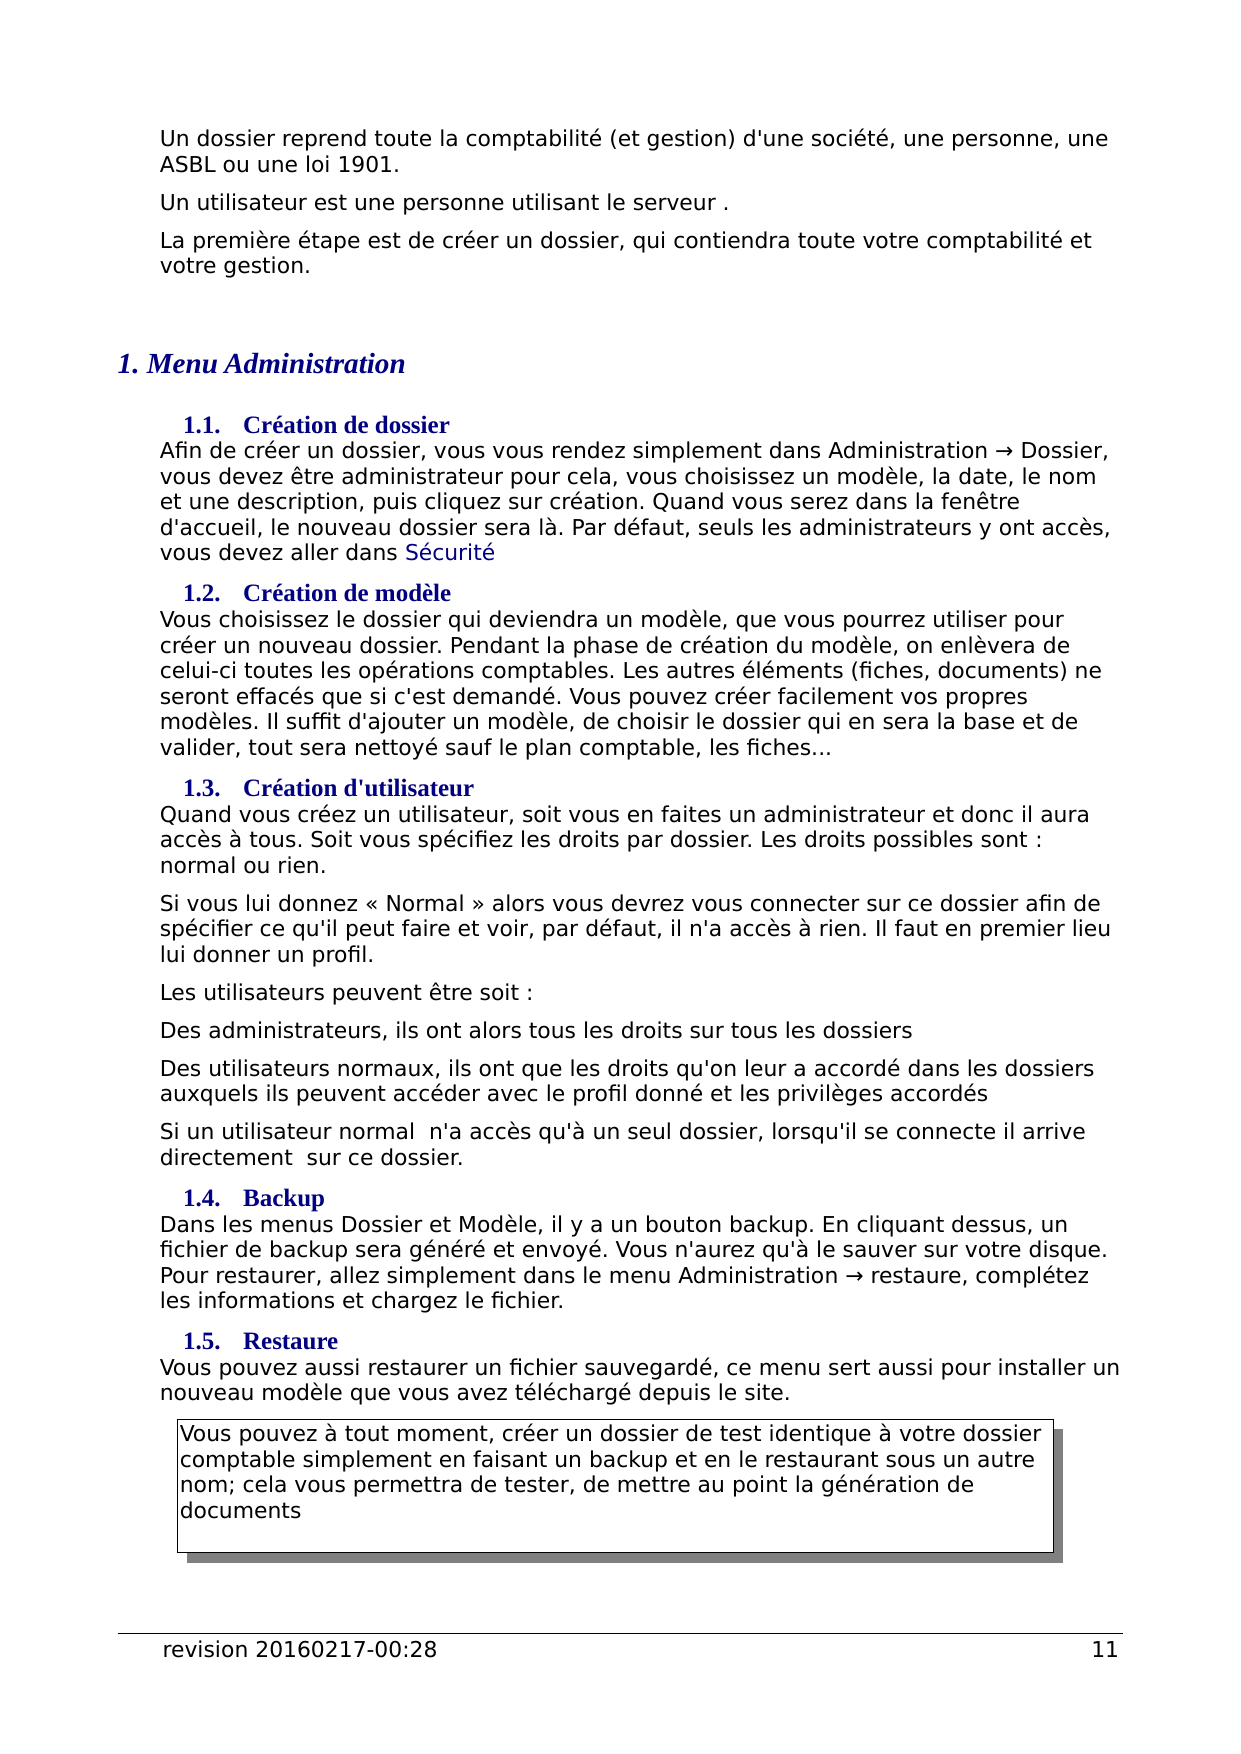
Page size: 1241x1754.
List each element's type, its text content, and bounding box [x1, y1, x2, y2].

text Les utilisateurs peuvent être soit : [159, 980, 1123, 1005]
subtitle 1. Menu Administration [117, 347, 1123, 380]
text Quand vous créez un utilisateur, soit vous en faites un administrateur et donc il aura accès à tous. Soit vous spécifiez les droits par dossier. Les droits possibles sont : normal ou rien. [159, 802, 1123, 878]
subtitle Création de dossier [177, 410, 1123, 438]
text Un dossier reprend toute la comptabilité (et gestion) d'une société, une personne, une ASBL ou une loi 1901. [159, 127, 1123, 178]
text Si un utilisateur normal n'a accès qu'à un seul dossier, lorsqu'il se connecte il arrive directement sur ce dossier. [159, 1119, 1123, 1170]
subtitle Restaure [177, 1326, 1123, 1355]
text Vous pouvez aussi restaurer un fichier sauvegardé, ce menu sert aussi pour installer un nouveau modèle que vous avez téléchargé depuis le site. [159, 1355, 1123, 1406]
text Dans les menus Dossier et Modèle, il y a un bouton backup. En cliquant dessus, un fichier de backup sera généré et envoyé. Vous n'aurez qu'à le sauver sur votre disque. Pour restaurer, allez simplement dans le menu Administration → restaure, complétez les informations et chargez le fichier. [159, 1212, 1123, 1314]
text Si vous lui donnez « Normal » alors vous devrez vous connecter sur ce dossier afin de spécifier ce qu'il peut faire et voir, par défaut, il n'a accès à rien. Il faut en premier lieu lui donner un profil. [159, 891, 1123, 967]
text Un utilisateur est une personne utilisant le serveur . [159, 190, 1123, 216]
subtitle Backup [177, 1183, 1123, 1212]
text Vous pouvez à tout moment, créer un dossier de test identique à votre dossier comptable simplement en faisant un backup et en le restaurant sous un autre nom; cela vous permettra de tester, de mettre au point la génération de [178, 1420, 1053, 1495]
text Afin de créer un dossier, vous vous rendez simplement dans Administration → Dossier, vous devez être administrateur pour cela, vous choisissez un modèle, la date, le nom et une description, puis cliquez sur création. Quand vous serez dans la fenêtre d'accueil, le nouveau dossier sera là. Par défaut, seuls les administrateurs y ont accès, vous devez aller dans Sécurité [159, 438, 1123, 566]
subtitle Création de modèle [177, 578, 1123, 607]
text Vous choisissez le dossier qui deviendra un modèle, que vous pourrez utiliser pour créer un nouveau dossier. Pendant la phase de création du modèle, on enlèvera de celui-ci toutes les opérations comptables. Les autres éléments (fiches, documents) ne seront effacés que si c'est demandé. Vous pouvez créer facilement vos propres modèles. Il suffit d'ajouter un modèle, de choisir le dossier qui en sera la base et de valider, tout sera nettoyé sauf le plan comptable, les fiches... [159, 607, 1123, 760]
text documents [178, 1495, 1053, 1524]
text Des utilisateurs normaux, ils ont que les droits qu'on leur a accordé dans les dossiers auxquels ils peuvent accéder avec le profil donné et les privilèges accordés [159, 1056, 1123, 1107]
text La première étape est de créer un dossier, qui contiendra toute votre comptabilité et votre gestion. [159, 228, 1123, 279]
subtitle Création d'utilisateur [177, 773, 1123, 802]
text Des administrateurs, ils ont alors tous les droits sur tous les dossiers [159, 1018, 1123, 1043]
